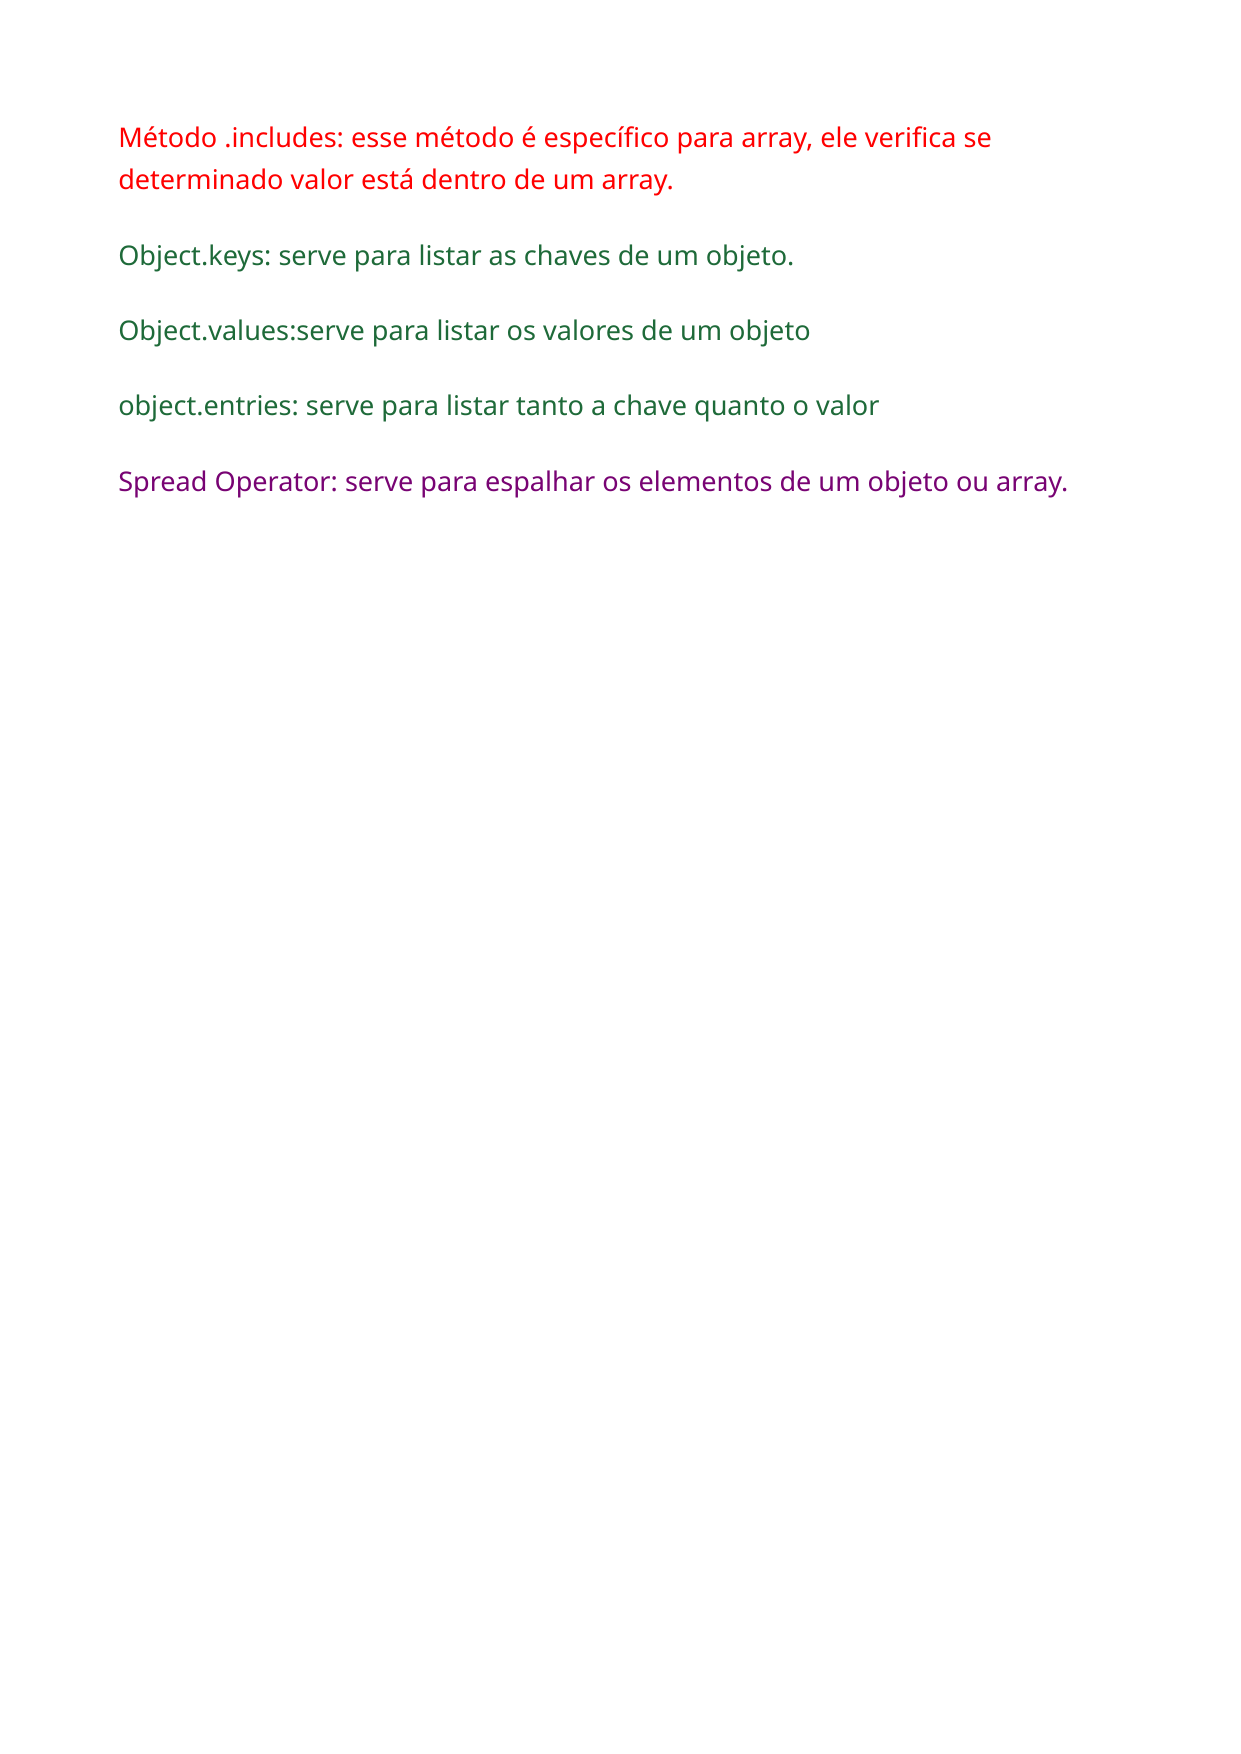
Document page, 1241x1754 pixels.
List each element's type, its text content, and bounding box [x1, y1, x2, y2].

text object.entries: serve para listar tanto a chave quanto o valor [118, 387, 1122, 424]
text Object.values:serve para listar os valores de um objeto [118, 311, 1122, 348]
text Método .includes: esse método é específico para array, ele verifica se determinado valor está dentro de um array. [118, 118, 1122, 197]
text Object.keys: serve para listar as chaves de um objeto. [118, 236, 1122, 273]
text Spread Operator: serve para espalhar os elementos de um objeto ou array. [118, 462, 1122, 499]
